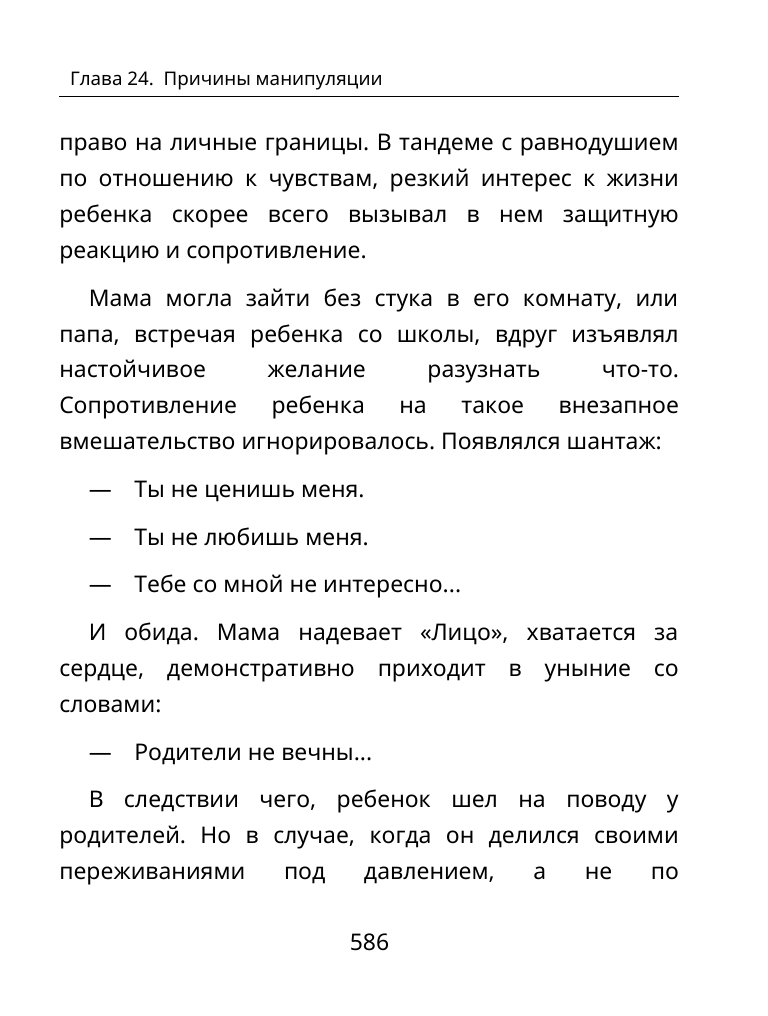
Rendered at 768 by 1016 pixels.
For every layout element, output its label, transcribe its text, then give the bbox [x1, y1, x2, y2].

list Родители не вечны... [59, 736, 679, 767]
text право на личные границы. В тандеме с равнодушием по отношению к чувствам, резкий интерес к жизни ребенка скорее всего вызывал в нем защитную реакцию и сопротивление. [59, 126, 679, 265]
text Мама могла зайти без стука в его комнату, или папа, встречая ребенка со школы, вдруг изъявлял настойчивое желание разузнать что-то. Сопротивление ребенка на такое внезапное вмешательство игнорировалось. Появлялся шантаж: [59, 282, 679, 457]
list Тебе со мной не интересно... [59, 568, 679, 600]
text В следствии чего, ребенок шел на поводу у родителей. Но в случае, когда он делился своими переживаниями под давлением, а не по [59, 783, 679, 887]
list Ты не любишь меня. [59, 521, 679, 552]
text И обида. Мама надевает «Лицо», хватается за сердце, демонстративно приходит в уныние со словами: [59, 616, 679, 719]
list Ты не ценишь меня. [59, 473, 679, 504]
